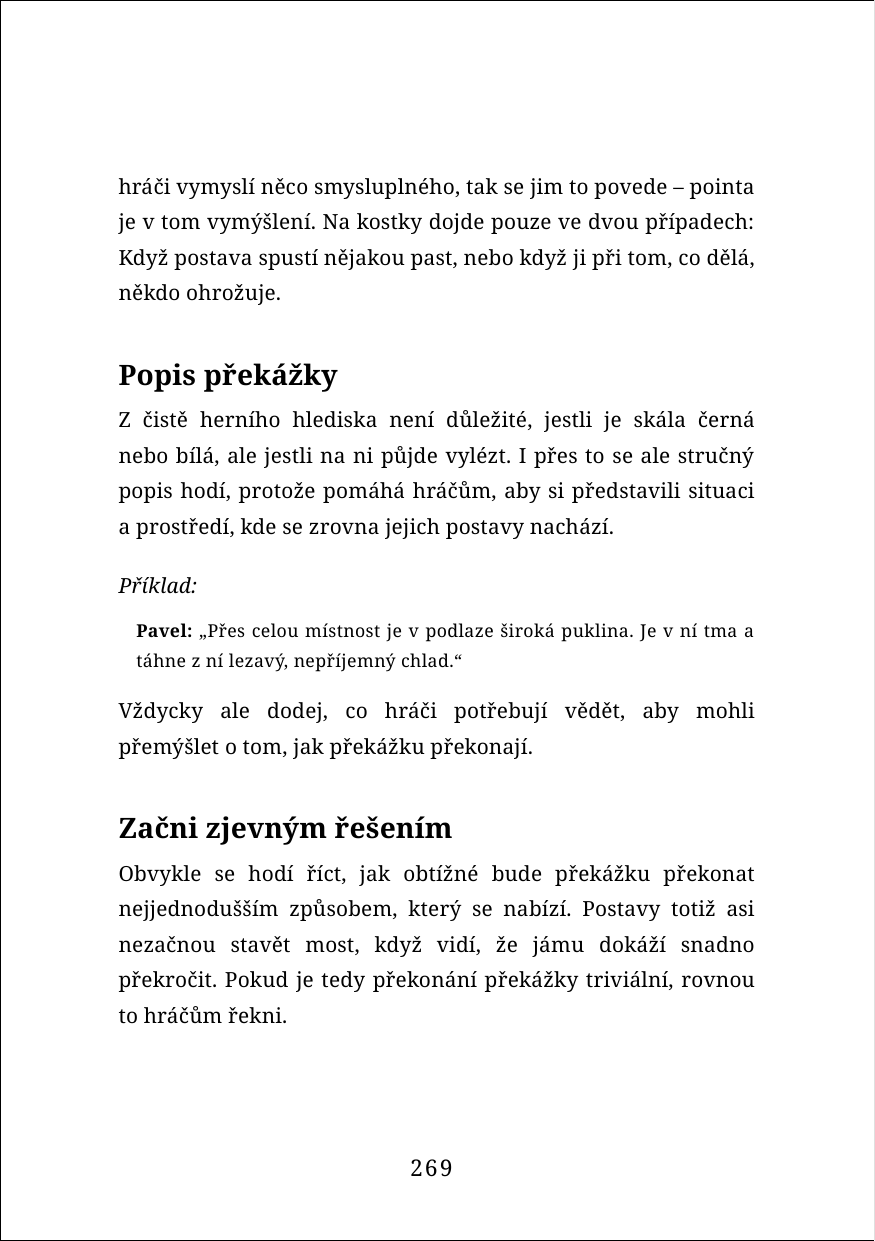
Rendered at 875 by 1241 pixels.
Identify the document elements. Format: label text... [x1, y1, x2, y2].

text Vždycky ale dodej, co hráči potřebují vědět, aby mohli přemýšlet o tom, jak překážku překonají. [118, 696, 756, 760]
text Z čistě herního hlediska není důležité, jestli je skála černá nebo bílá, ale jestli na ni půjde vylézt. I přes to se ale stručný popis hodí, protože pomáhá hráčům, aby si představili situaci a prostředí, kde se zrovna jejich postavy nachází. [118, 405, 756, 540]
text Příklad: [118, 571, 756, 599]
text Pavel: „Přes celou místnost je v podlaze široká puklina. Je v ní tma a táhne z ní lezavý, nepříjemný chlad.“ [136, 618, 756, 673]
text hráči vymyslí něco smysluplného, tak se jim to povede – pointa je v tom vymýšlení. Na kostky dojde pouze ve dvou případech: Když postava spustí nějakou past, nebo když ji při tom, co dělá, někdo ohrožuje. [118, 172, 756, 307]
subtitle Popis překážky [118, 355, 756, 393]
text Obvykle se hodí říct, jak obtížné bude překážku překonat nejjednodušším způsobem, který se nabízí. Postavy totiž asi nezačnou stavět most, když vidí, že jámu dokáží snadno překročit. Pokud je tedy překonání překážky triviální, rovnou to hráčům řekni. [118, 859, 756, 1029]
subtitle Začni zjevným řešením [118, 809, 756, 847]
